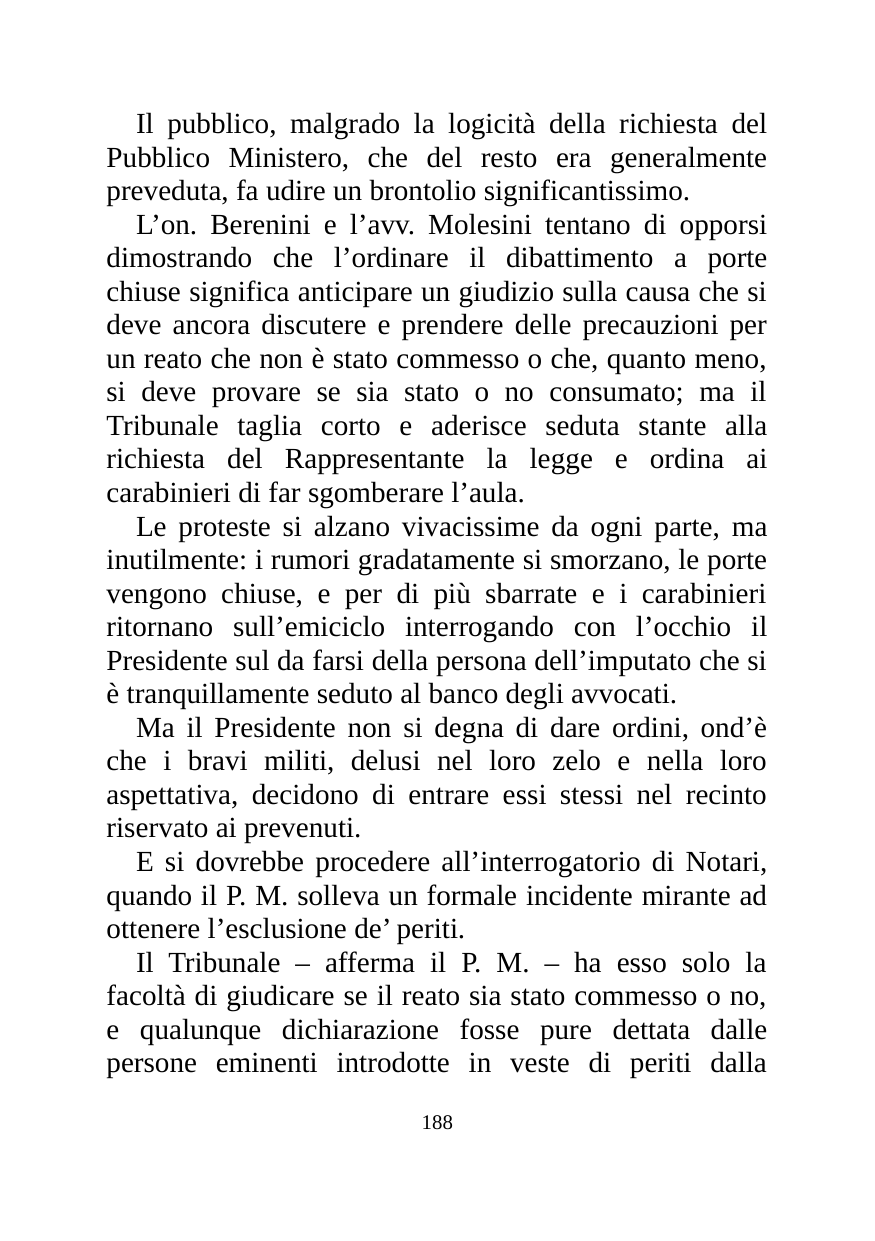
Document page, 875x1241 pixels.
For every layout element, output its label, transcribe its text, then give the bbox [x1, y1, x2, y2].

text Il pubblico, malgrado la logicità della richiesta del Pubblico Ministero, che del resto era generalmente preveduta, fa udire un brontolio significantissimo. [106, 106, 768, 207]
text Il Tribunale – afferma il P. M. – ha esso solo la facoltà di giudicare se il reato sia stato commesso o no, e qualunque dichiarazione fosse pure dettata dalle persone eminenti introdotte in veste di periti dalla [106, 945, 768, 1079]
text E si dovrebbe procedere all’interrogatorio di Notari, quando il P. M. solleva un formale incidente mirante ad ottenere l’esclusione de’ periti. [106, 844, 768, 945]
text Le proteste si alzano vivacissime da ogni parte, ma inutilmente: i rumori gradatamente si smorzano, le porte vengono chiuse, e per di più sbarrate e i carabinieri ritornano sull’emiciclo interrogando con l’occhio il Presidente sul da farsi della persona dell’imputato che si è tranquillamente seduto al banco degli avvocati. [106, 509, 768, 710]
text L’on. Berenini e l’avv. Molesini tentano di opporsi dimostrando che l’ordinare il dibattimento a porte chiuse significa anticipare un giudizio sulla causa che si deve ancora discutere e prendere delle precauzioni per un reato che non è stato commesso o che, quanto meno, si deve provare se sia stato o no consumato; ma il Tribunale taglia corto e aderisce seduta stante alla richiesta del Rappresentante la legge e ordina ai carabinieri di far sgomberare l’aula. [106, 207, 768, 509]
text Ma il Presidente non si degna di dare ordini, ond’è che i bravi militi, delusi nel loro zelo e nella loro aspettativa, decidono di entrare essi stessi nel recinto riservato ai prevenuti. [106, 710, 768, 844]
